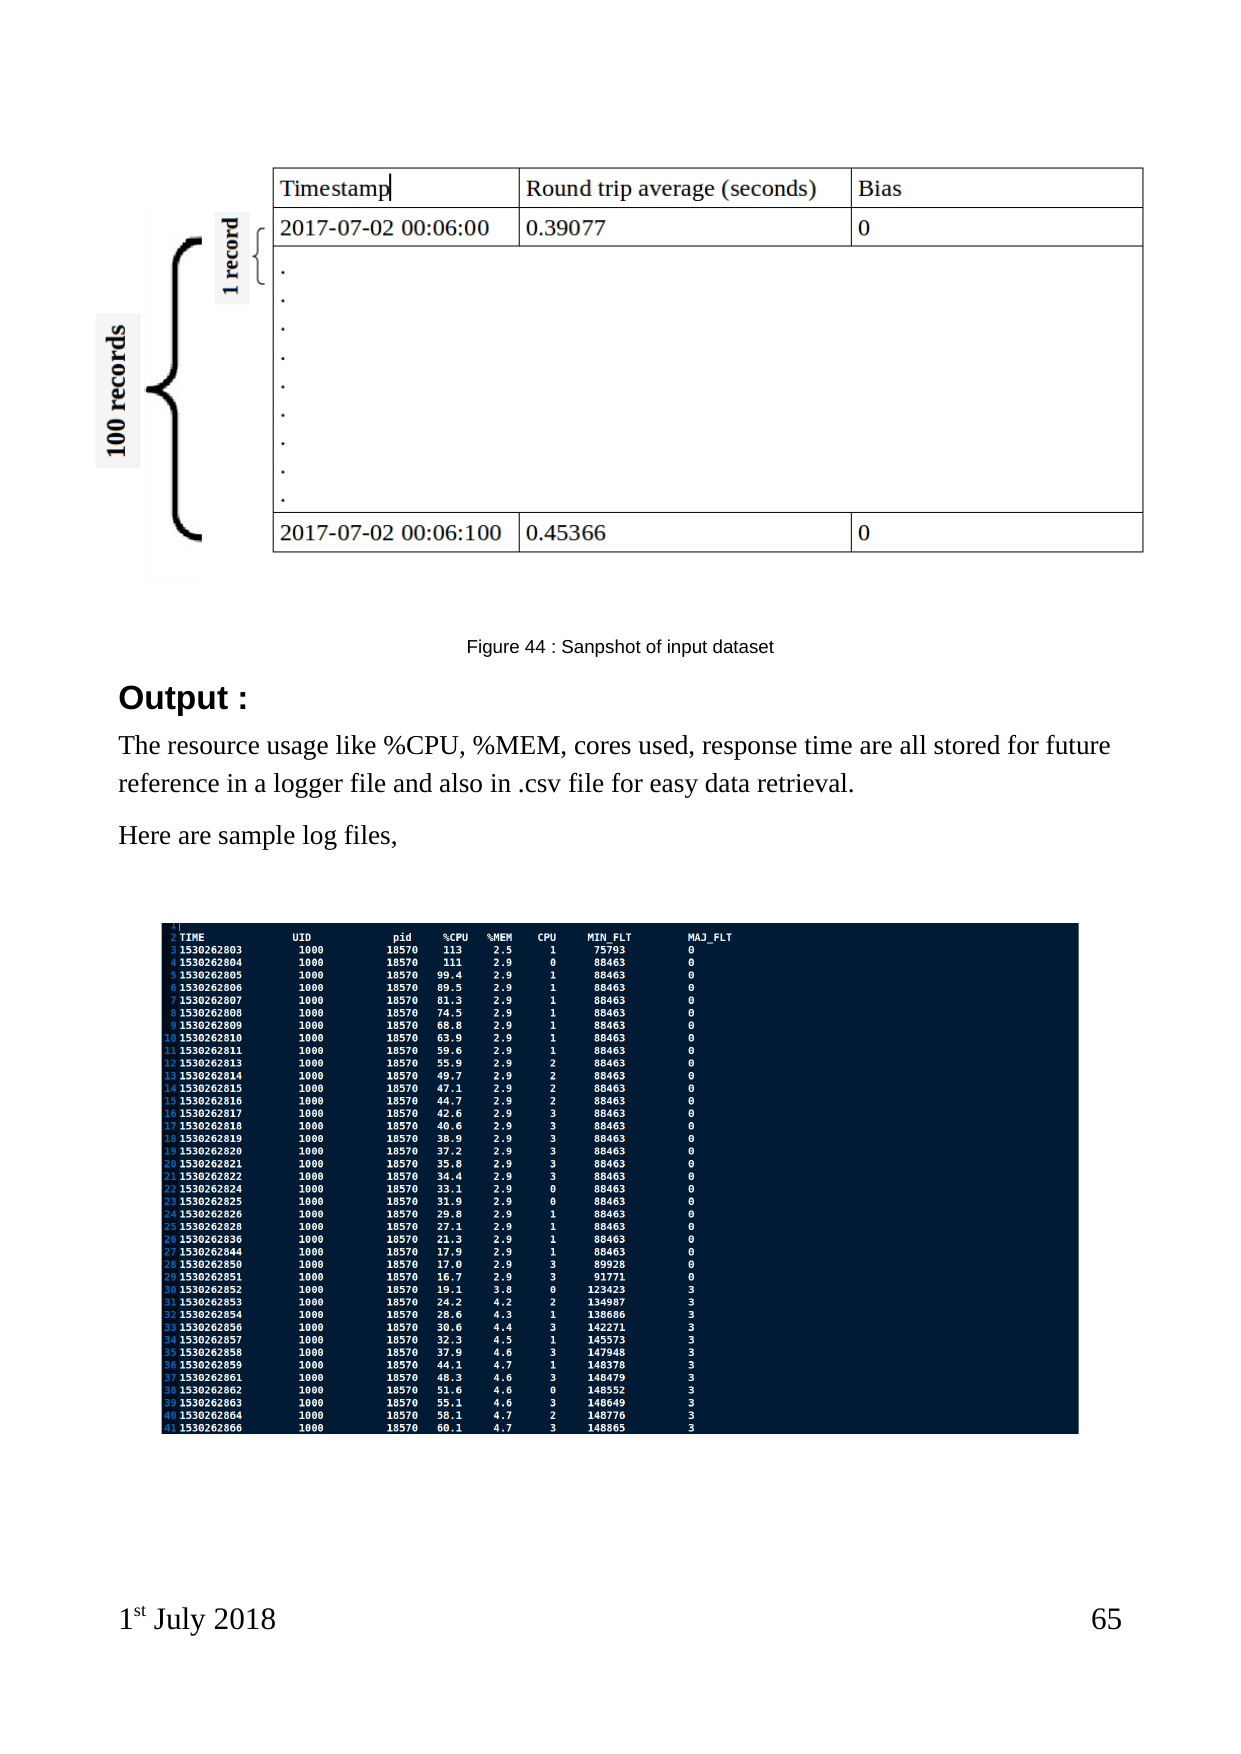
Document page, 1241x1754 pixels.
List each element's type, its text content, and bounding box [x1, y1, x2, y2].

subtitle Output : [118, 678, 1122, 716]
picture [85, 143, 1168, 577]
text The resource usage like %CPU, %MEM, cores used, response time are all stored for future reference in a logger file and also in .csv file for easy data retrieval. [118, 729, 1122, 798]
picture [161, 923, 1079, 1434]
text Here are sample log files, [118, 819, 1122, 850]
subtitle Figure 44 : Sanpshot of input dataset [118, 635, 1122, 657]
